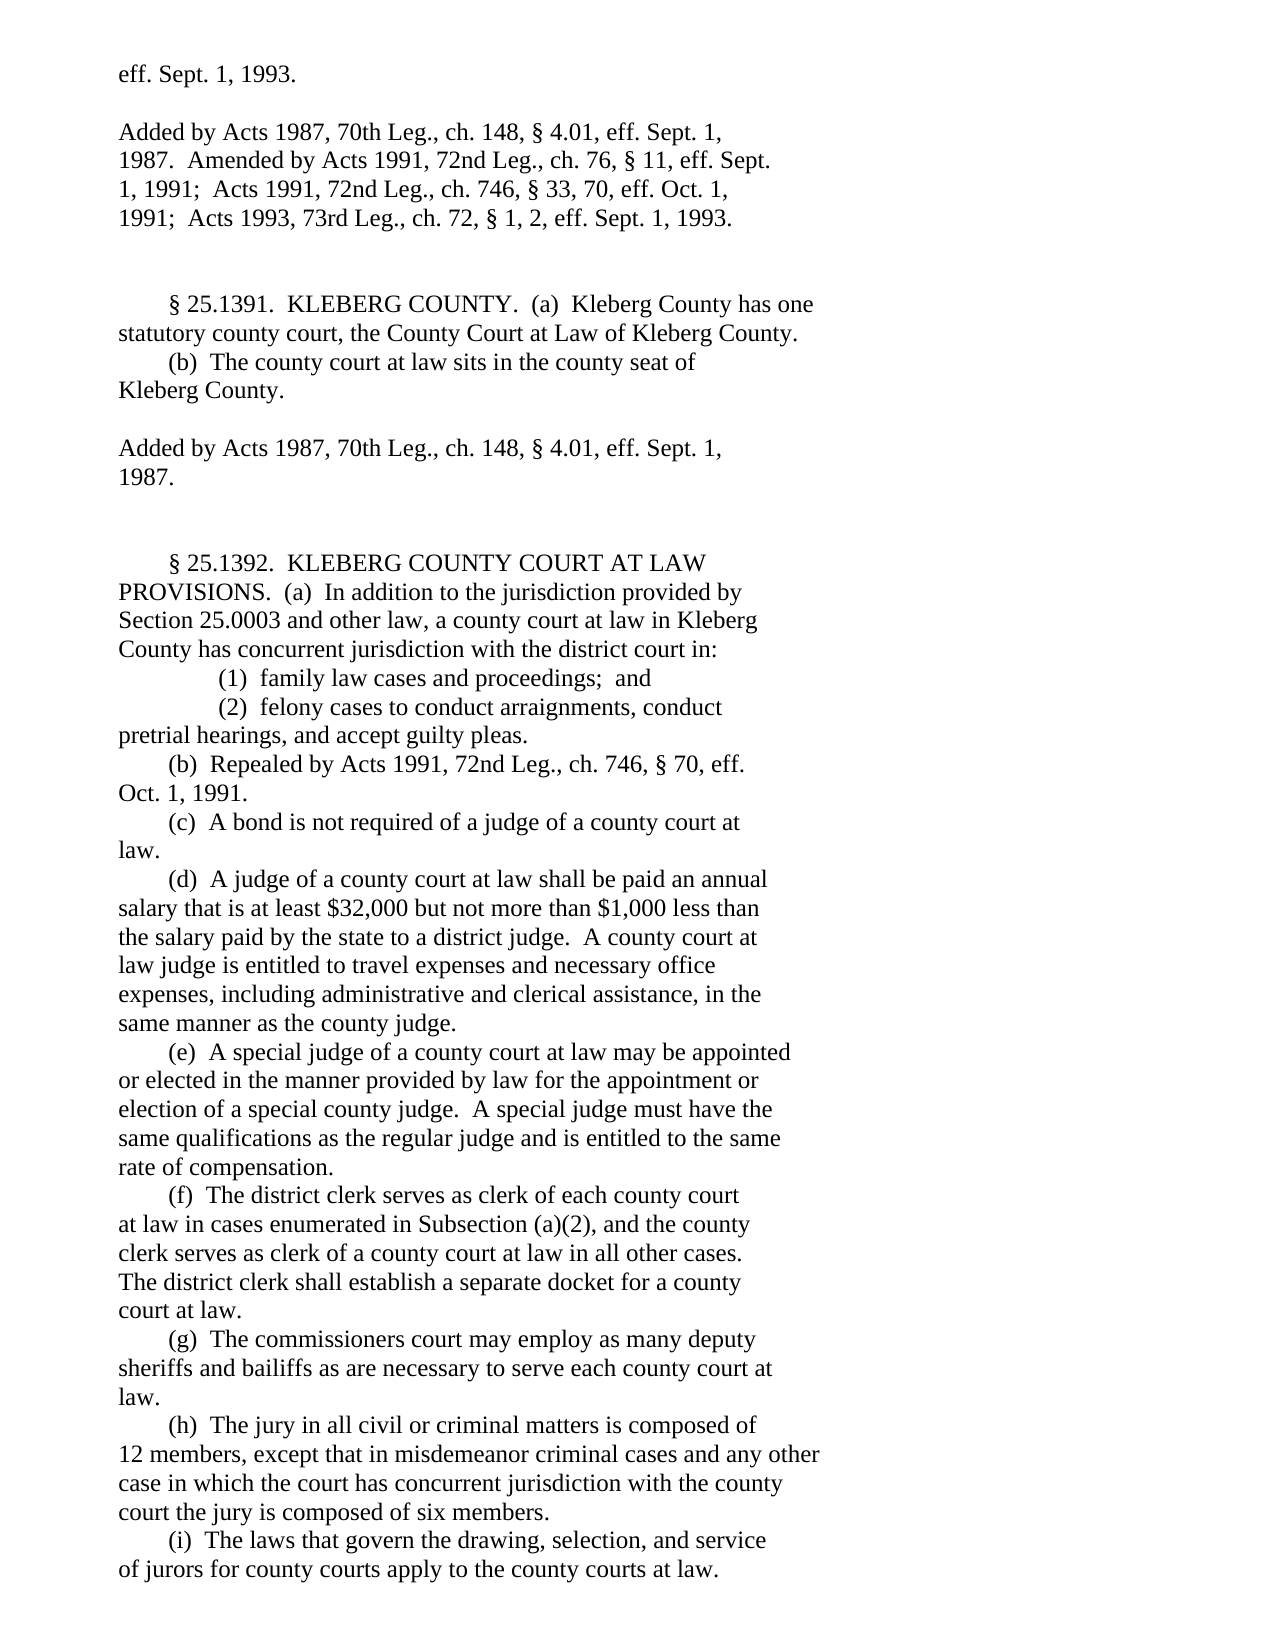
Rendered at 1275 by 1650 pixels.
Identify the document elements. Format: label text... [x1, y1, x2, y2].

text (d) A judge of a county court at law shall be paid an annual [118, 864, 1216, 893]
text of jurors for county courts apply to the county courts at law. [118, 1554, 1216, 1583]
text pretrial hearings, and accept guilty pleas. [118, 720, 1216, 749]
text case in which the court has concurrent jurisdiction with the county [118, 1468, 1216, 1497]
text same manner as the county judge. [118, 1008, 1216, 1037]
text (f) The district clerk serves as clerk of each county court [118, 1180, 1216, 1209]
text Oct. 1, 1991. [118, 778, 1216, 807]
text § 25.1391. KLEBERG COUNTY. (a) Kleberg County has one [118, 289, 1216, 318]
text (2) felony cases to conduct arraignments, conduct [118, 692, 1216, 720]
text court the jury is composed of six members. [118, 1497, 1216, 1525]
text law. [118, 835, 1216, 864]
text 1987. Amended by Acts 1991, 72nd Leg., ch. 76, § 11, eff. Sept. [118, 145, 1216, 174]
text (c) A bond is not required of a judge of a county court at [118, 807, 1216, 835]
text court at law. [118, 1295, 1216, 1324]
text (1) family law cases and proceedings; and [118, 663, 1216, 692]
text law judge is entitled to travel expenses and necessary office [118, 950, 1216, 979]
text statutory county court, the County Court at Law of Kleberg County. [118, 318, 1216, 347]
text clerk serves as clerk of a county court at law in all other cases. [118, 1238, 1216, 1267]
text (i) The laws that govern the drawing, selection, and service [118, 1525, 1216, 1554]
text (b) Repealed by Acts 1991, 72nd Leg., ch. 746, § 70, eff. [118, 749, 1216, 778]
text at law in cases enumerated in Subsection (a)(2), and the county [118, 1209, 1216, 1238]
text Section 25.0003 and other law, a county court at law in Kleberg [118, 605, 1216, 634]
text or elected in the manner provided by law for the appointment or [118, 1065, 1216, 1094]
text (g) The commissioners court may employ as many deputy [118, 1324, 1216, 1353]
text (e) A special judge of a county court at law may be appointed [118, 1037, 1216, 1065]
text 1991; Acts 1993, 73rd Leg., ch. 72, § 1, 2, eff. Sept. 1, 1993. [118, 203, 1216, 232]
text Added by Acts 1987, 70th Leg., ch. 148, § 4.01, eff. Sept. 1, [118, 433, 1216, 462]
text County has concurrent jurisdiction with the district court in: [118, 634, 1216, 663]
text Added by Acts 1987, 70th Leg., ch. 148, § 4.01, eff. Sept. 1, [118, 117, 1216, 145]
text salary that is at least $32,000 but not more than $1,000 less than [118, 893, 1216, 922]
text 12 members, except that in misdemeanor criminal cases and any other [118, 1439, 1216, 1468]
text Kleberg County. [118, 375, 1216, 404]
text law. [118, 1382, 1216, 1410]
text the salary paid by the state to a district judge. A county court at [118, 922, 1216, 950]
text (h) The jury in all civil or criminal matters is composed of [118, 1410, 1216, 1439]
text PROVISIONS. (a) In addition to the jurisdiction provided by [118, 577, 1216, 605]
text eff. Sept. 1, 1993. [118, 59, 1216, 88]
text The district clerk shall establish a separate docket for a county [118, 1267, 1216, 1295]
text § 25.1392. KLEBERG COUNTY COURT AT LAW [118, 548, 1216, 577]
text expenses, including administrative and clerical assistance, in the [118, 979, 1216, 1008]
text sheriffs and bailiffs as are necessary to serve each county court at [118, 1353, 1216, 1382]
text (b) The county court at law sits in the county seat of [118, 347, 1216, 375]
text 1987. [118, 462, 1216, 490]
text 1, 1991; Acts 1991, 72nd Leg., ch. 746, § 33, 70, eff. Oct. 1, [118, 174, 1216, 203]
text rate of compensation. [118, 1152, 1216, 1180]
text election of a special county judge. A special judge must have the [118, 1094, 1216, 1123]
text same qualifications as the regular judge and is entitled to the same [118, 1123, 1216, 1152]
